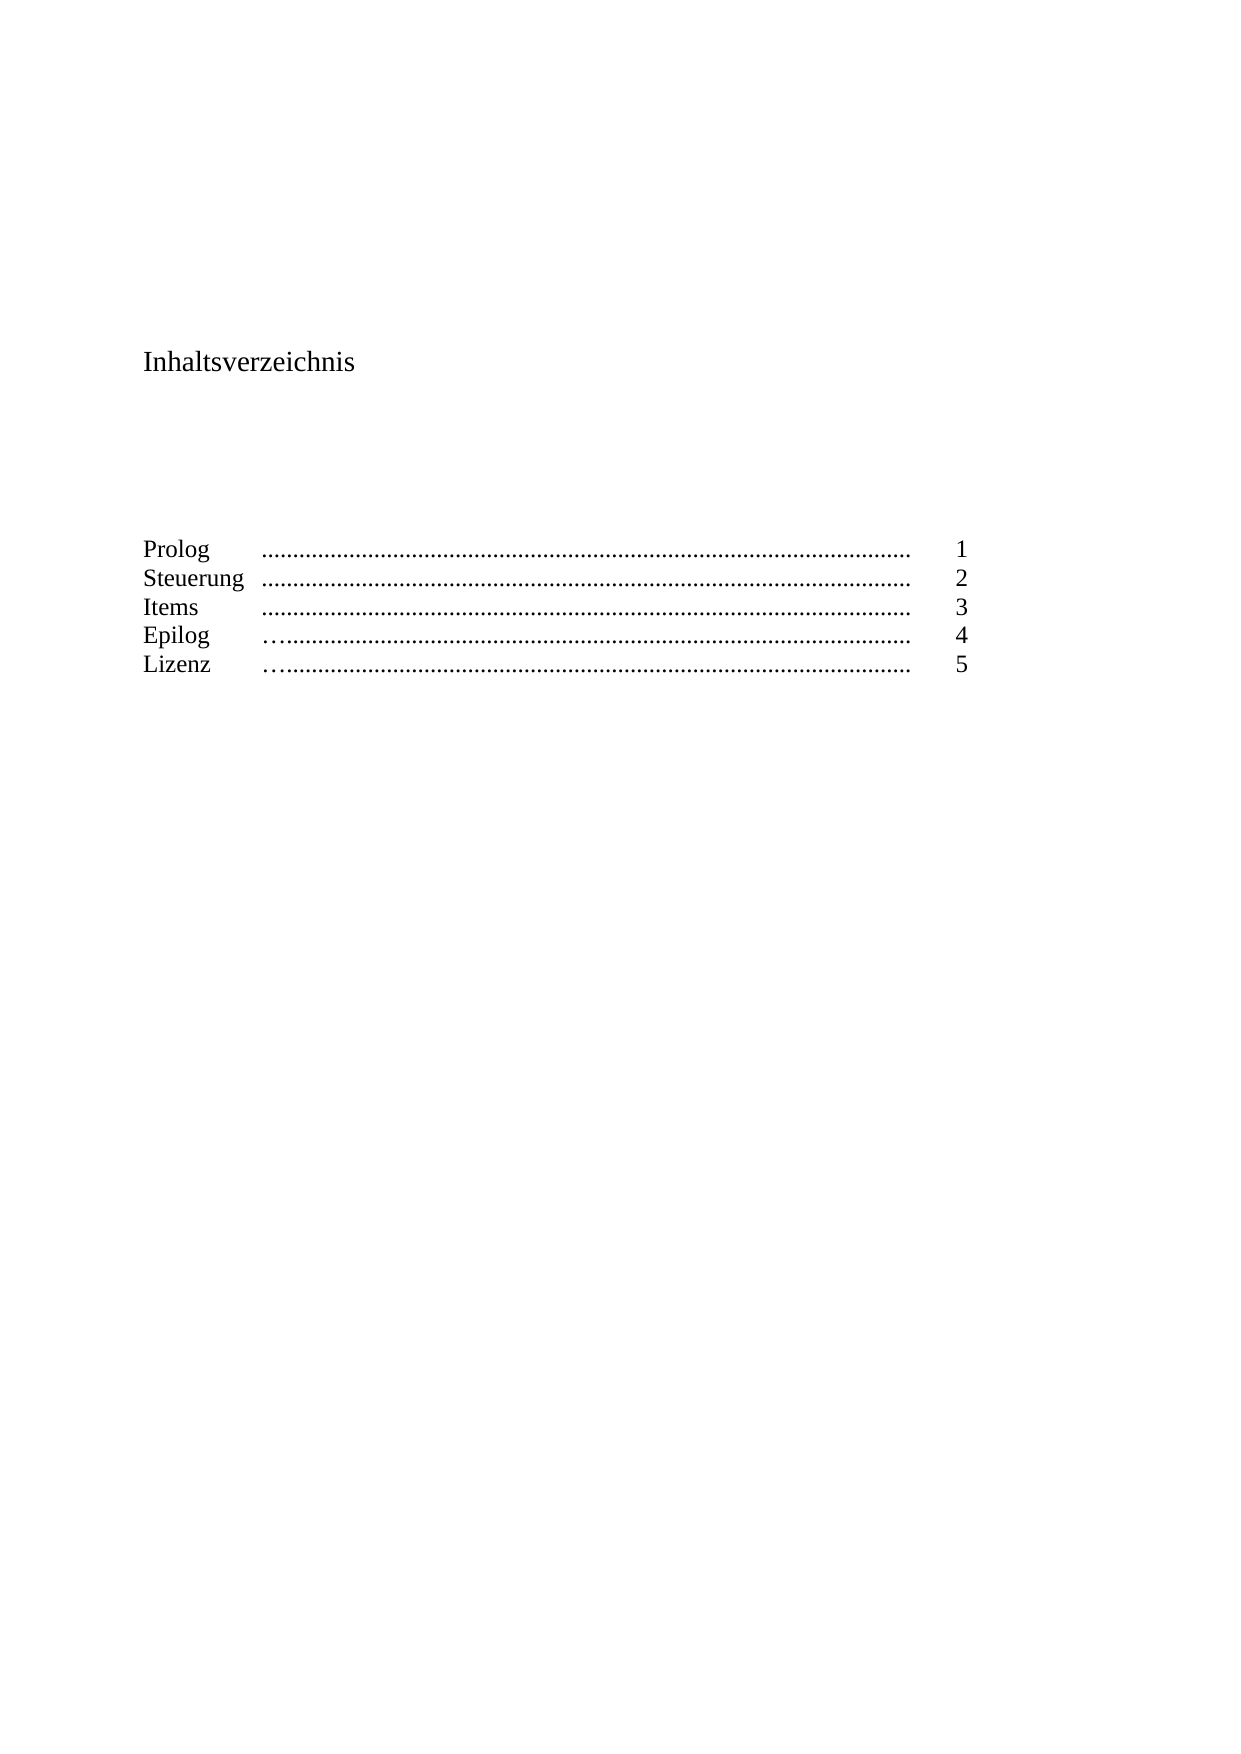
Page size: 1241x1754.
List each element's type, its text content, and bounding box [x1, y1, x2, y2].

text Steuerung ........................................................................................................ 2 [143, 563, 1128, 592]
text Prolog ........................................................................................................ 1 [143, 534, 1128, 563]
subtitle Inhaltsverzeichnis [143, 344, 1128, 378]
text Items ........................................................................................................ 3 [143, 592, 1128, 620]
text Lizenz ….................................................................................................... 5 [143, 649, 1128, 678]
text Epilog ….................................................................................................... 4 [143, 620, 1128, 649]
